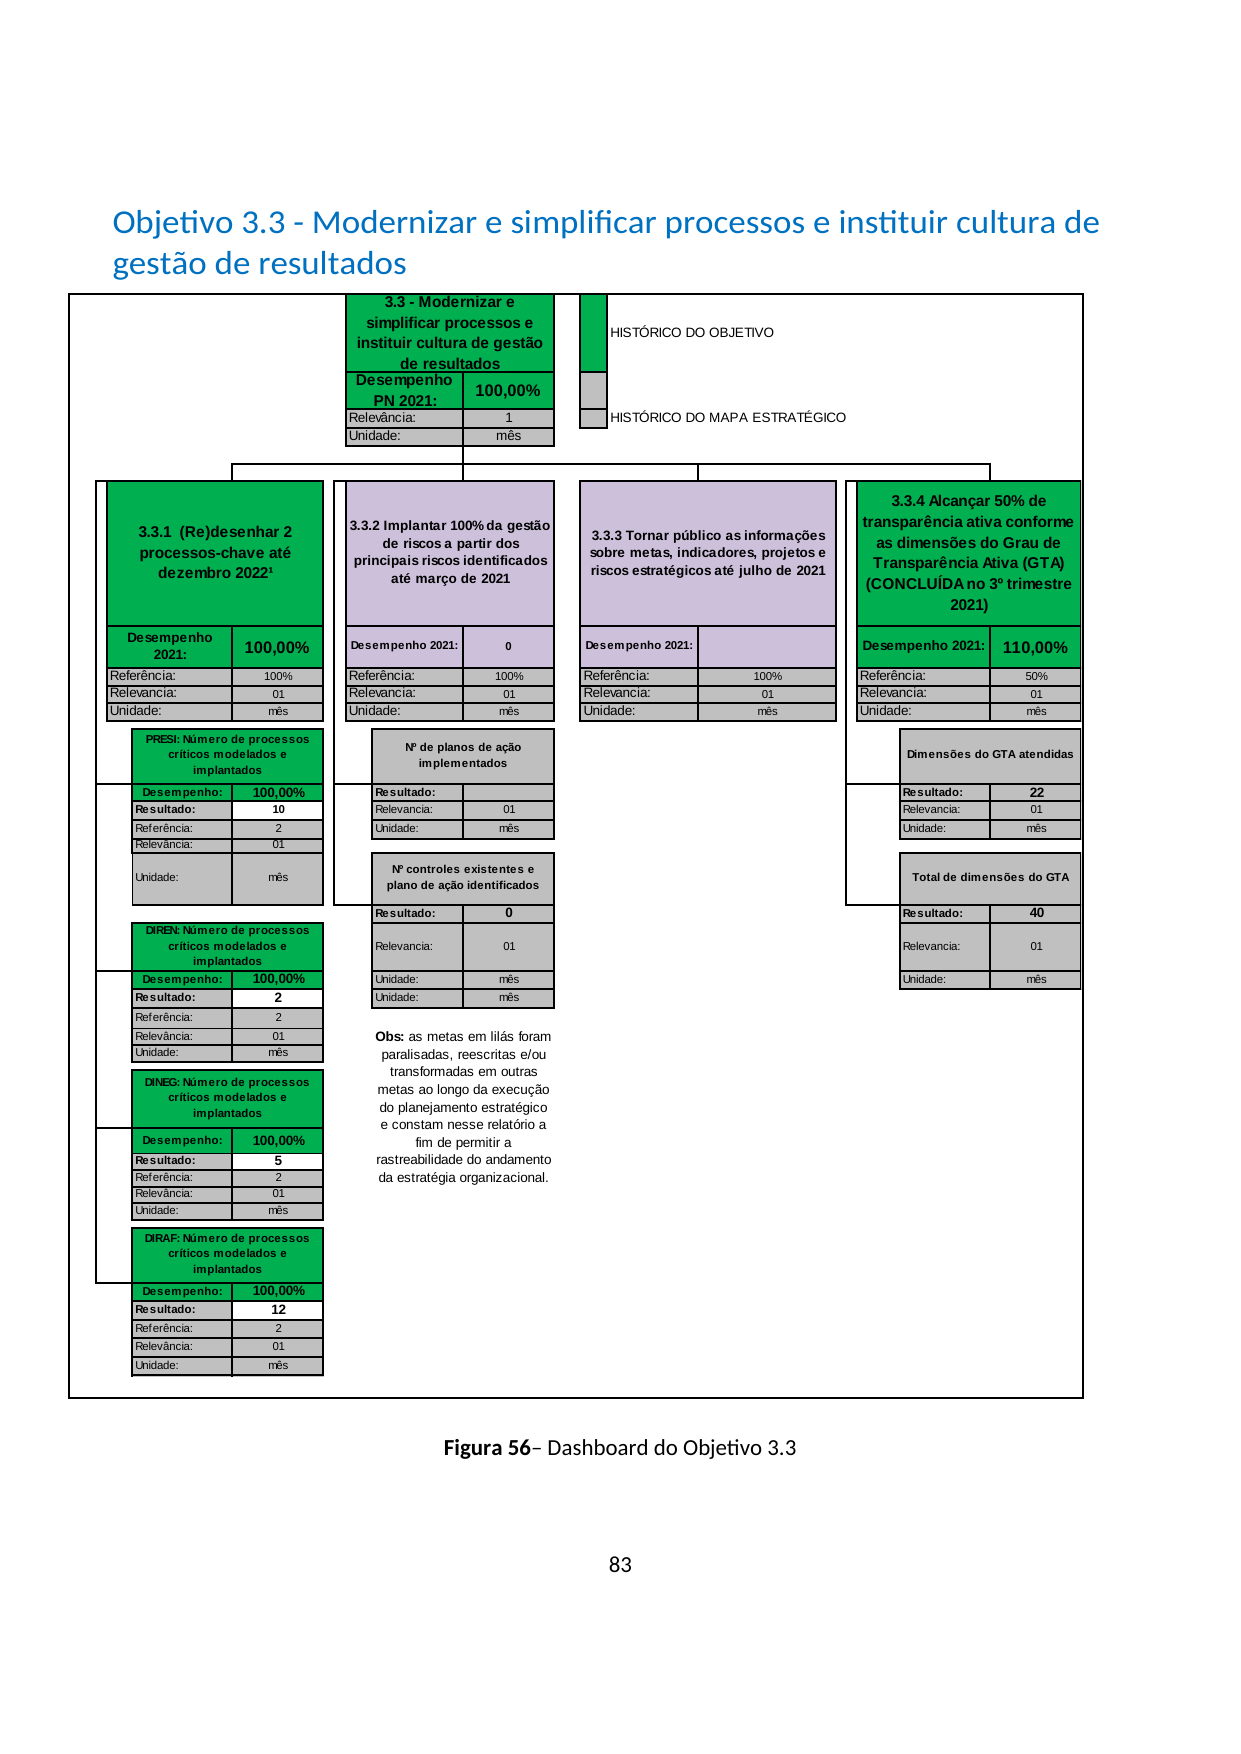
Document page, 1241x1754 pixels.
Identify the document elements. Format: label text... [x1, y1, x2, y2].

subtitle Objetivo 3.3 - Modernizar e simplificar processos e instituir cultura de gestão de resultados [112, 201, 1128, 282]
text Figura 56– Dashboard do Objetivo 3.3 [112, 1433, 1128, 1462]
